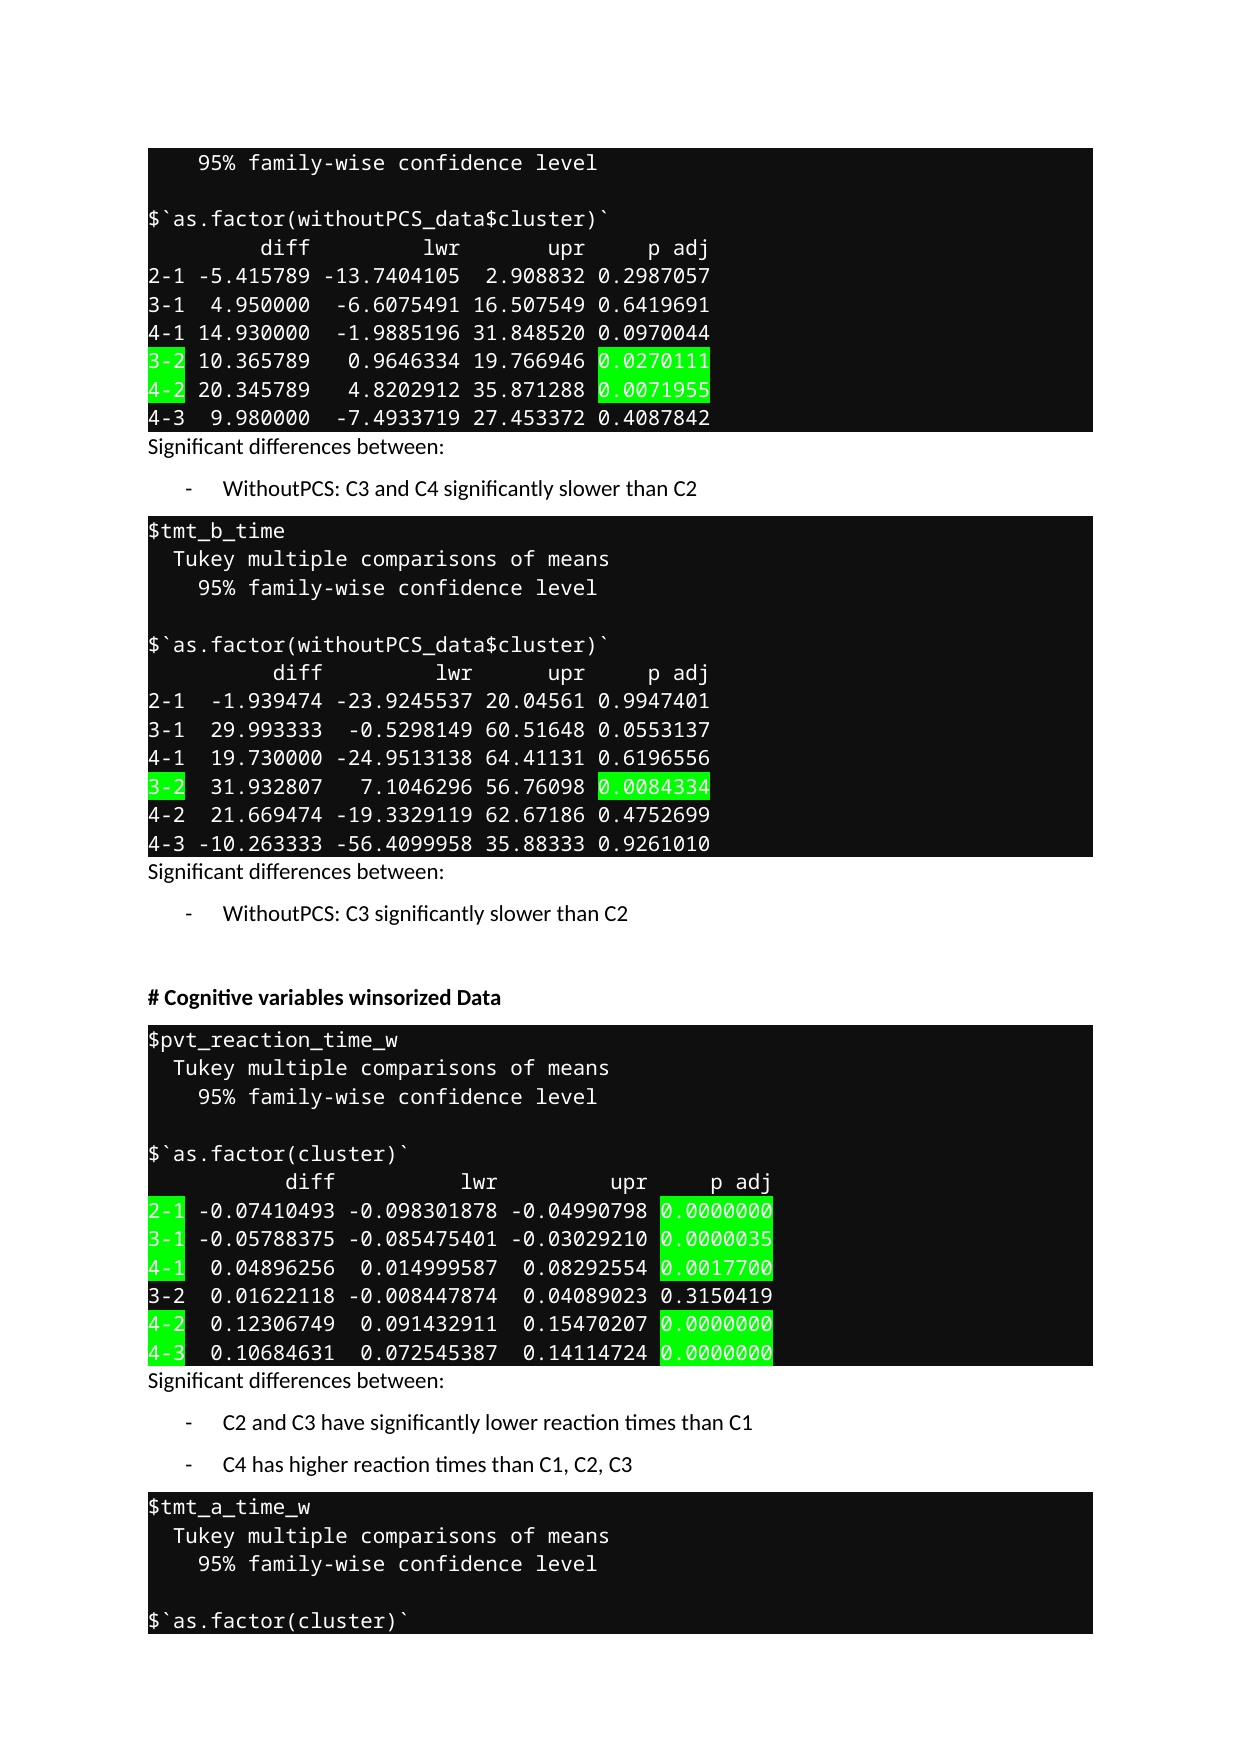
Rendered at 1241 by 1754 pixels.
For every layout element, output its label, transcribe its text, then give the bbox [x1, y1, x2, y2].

text Significant differences between: [148, 857, 1093, 885]
text 3-2 0.01622118 -0.008447874 0.04089023 0.3150419 [148, 1281, 1093, 1309]
text 4-2 21.669474 -19.3329119 62.67186 0.4752699 [148, 800, 1093, 829]
text Tukey multiple comparisons of means [148, 1521, 1093, 1549]
text $`as.factor(withoutPCS_data$cluster)` [148, 630, 1093, 658]
text 95% family-wise confidence level [148, 573, 1093, 601]
text $tmt_a_time_w [148, 1492, 1093, 1521]
text # Cognitive variables winsorized Data [148, 983, 1093, 1011]
text $`as.factor(withoutPCS_data$cluster)` [148, 204, 1093, 233]
text 95% family-wise confidence level [148, 1082, 1093, 1110]
text $`as.factor(cluster)` [148, 1606, 1093, 1634]
text 4-2 20.345789 4.8202912 35.871288 0.0071955 [148, 375, 1093, 403]
text 4-3 0.10684631 0.072545387 0.14114724 0.0000000 [148, 1338, 1093, 1366]
text 4-1 19.730000 -24.9513138 64.41131 0.6196556 [148, 743, 1093, 772]
text 4-3 -10.263333 -56.4099958 35.88333 0.9261010 [148, 829, 1093, 857]
text Significant differences between: [148, 1366, 1093, 1394]
text 3-2 10.365789 0.9646334 19.766946 0.0270111 [148, 347, 1093, 375]
text Tukey multiple comparisons of means [148, 544, 1093, 573]
text $tmt_b_time [148, 516, 1093, 544]
text 2-1 -1.939474 -23.9245537 20.04561 0.9947401 [148, 687, 1093, 715]
text 4-3 9.980000 -7.4933719 27.453372 0.4087842 [148, 403, 1093, 432]
list C2 and C3 have significantly lower reaction times than C1 [185, 1408, 1093, 1436]
list C4 has higher reaction times than C1, C2, C3 [185, 1450, 1093, 1478]
text Tukey multiple comparisons of means [148, 1053, 1093, 1082]
text 2-1 -5.415789 -13.7404105 2.908832 0.2987057 [148, 261, 1093, 290]
text 3-1 29.993333 -0.5298149 60.51648 0.0553137 [148, 715, 1093, 743]
text 95% family-wise confidence level [148, 1549, 1093, 1578]
text diff lwr upr p adj [148, 1167, 1093, 1196]
text Significant differences between: [148, 432, 1093, 460]
text 4-1 14.930000 -1.9885196 31.848520 0.0970044 [148, 318, 1093, 347]
text 4-2 0.12306749 0.091432911 0.15470207 0.0000000 [148, 1309, 1093, 1338]
text diff lwr upr p adj [148, 233, 1093, 261]
text diff lwr upr p adj [148, 658, 1093, 687]
text 4-1 0.04896256 0.014999587 0.08292554 0.0017700 [148, 1253, 1093, 1281]
text $pvt_reaction_time_w [148, 1025, 1093, 1053]
text 3-1 -0.05788375 -0.085475401 -0.03029210 0.0000035 [148, 1224, 1093, 1253]
text 3-1 4.950000 -6.6075491 16.507549 0.6419691 [148, 290, 1093, 318]
list WithoutPCS: C3 and C4 significantly slower than C2 [185, 474, 1093, 502]
text 2-1 -0.07410493 -0.098301878 -0.04990798 0.0000000 [148, 1196, 1093, 1224]
text $`as.factor(cluster)` [148, 1139, 1093, 1167]
list WithoutPCS: C3 significantly slower than C2 [185, 899, 1093, 927]
text 95% family-wise confidence level [148, 148, 1093, 176]
text 3-2 31.932807 7.1046296 56.76098 0.0084334 [148, 772, 1093, 800]
